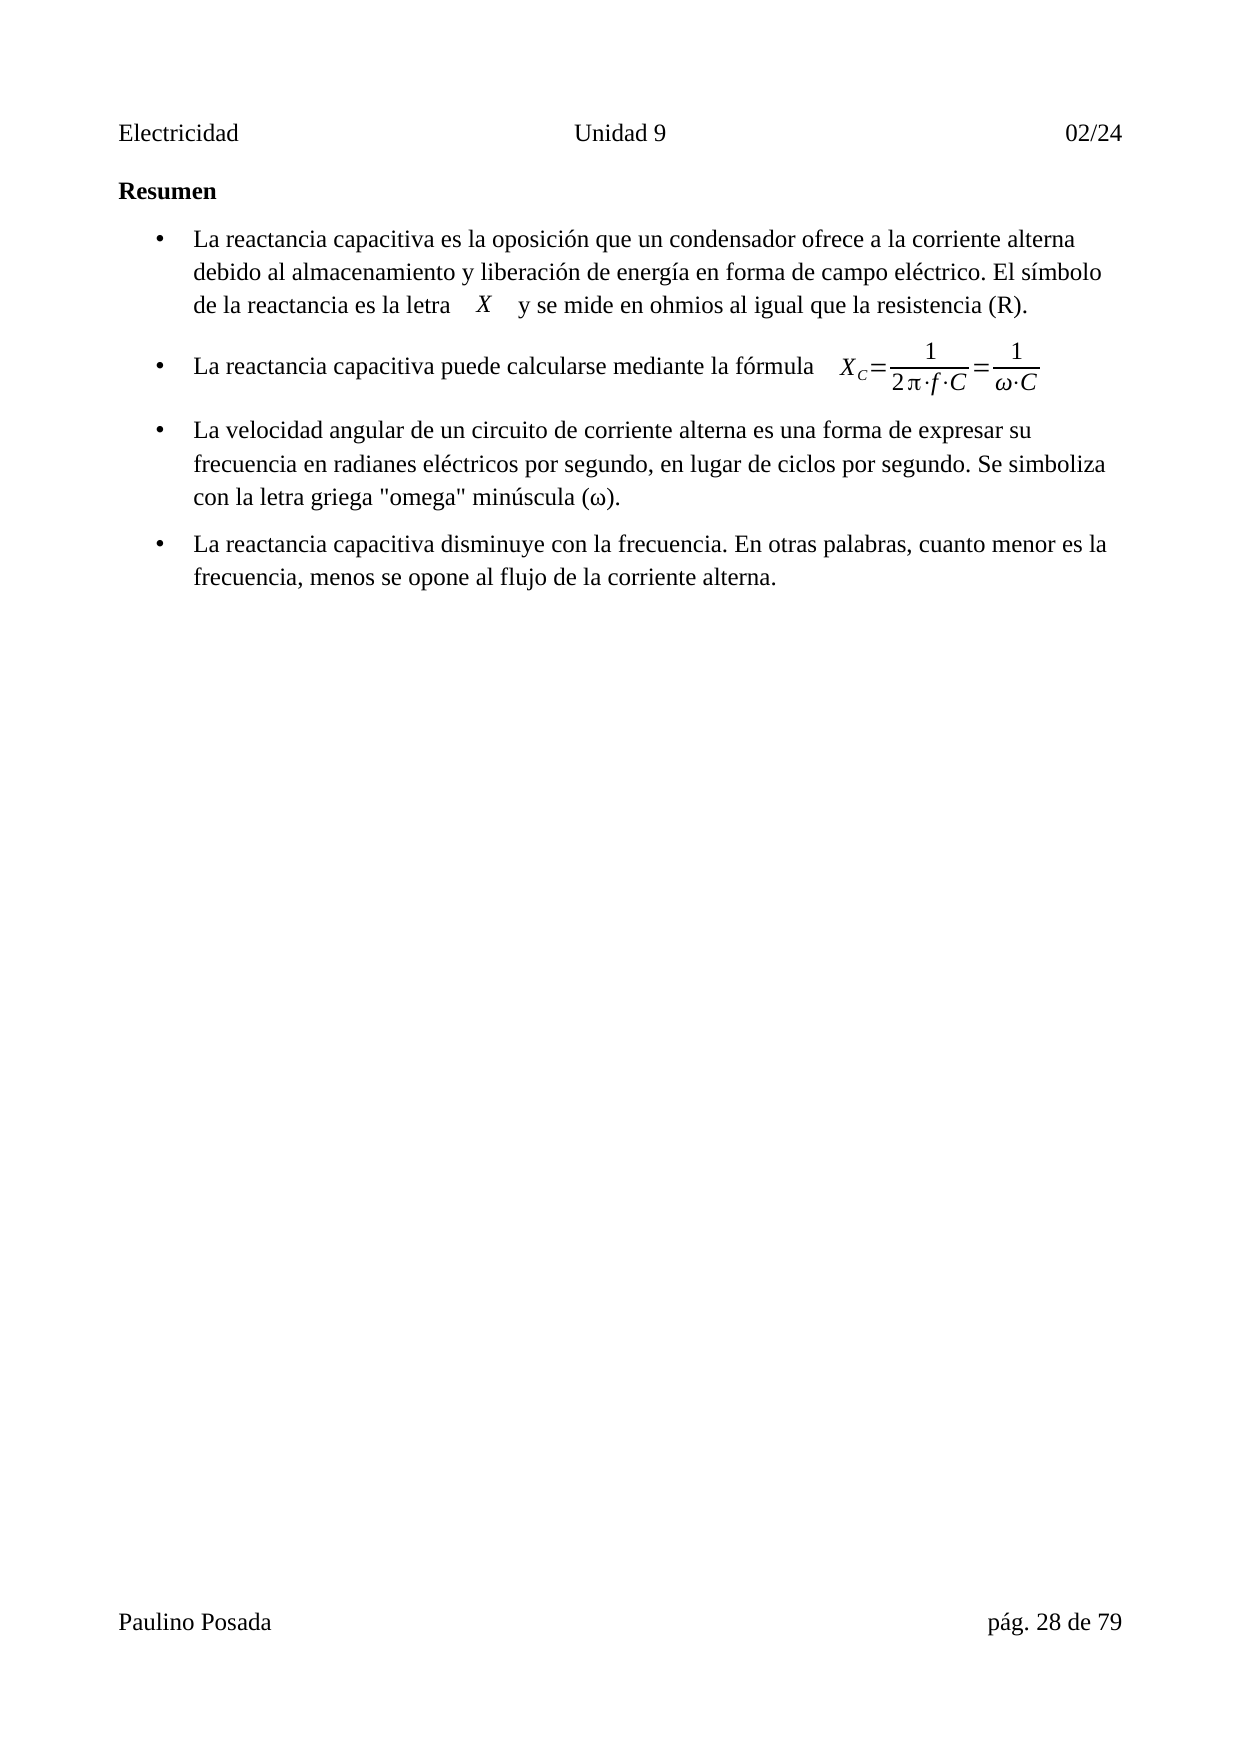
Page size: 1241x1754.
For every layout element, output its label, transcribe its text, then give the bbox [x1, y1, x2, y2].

list La reactancia capacitiva es la oposición que un condensador ofrece a la corriente alterna debido al almacenamiento y liberación de energía en forma de campo eléctrico. El símbolo de la reactancia es la letra y se mide en ohmios al igual que la resistencia (R). [156, 224, 1122, 319]
text Resumen [118, 176, 1122, 205]
list La velocidad angular de un circuito de corriente alterna es una forma de expresar su frecuencia en radianes eléctricos por segundo, en lugar de ciclos por segundo. Se simboliza con la letra griega "omega" minúscula (ω). [156, 416, 1122, 510]
list La reactancia capacitiva puede calcularse mediante la fórmula [156, 338, 1122, 397]
list La reactancia capacitiva disminuye con la frecuencia. En otras palabras, cuanto menor es la frecuencia, menos se opone al flujo de la corriente alterna. [156, 529, 1122, 591]
